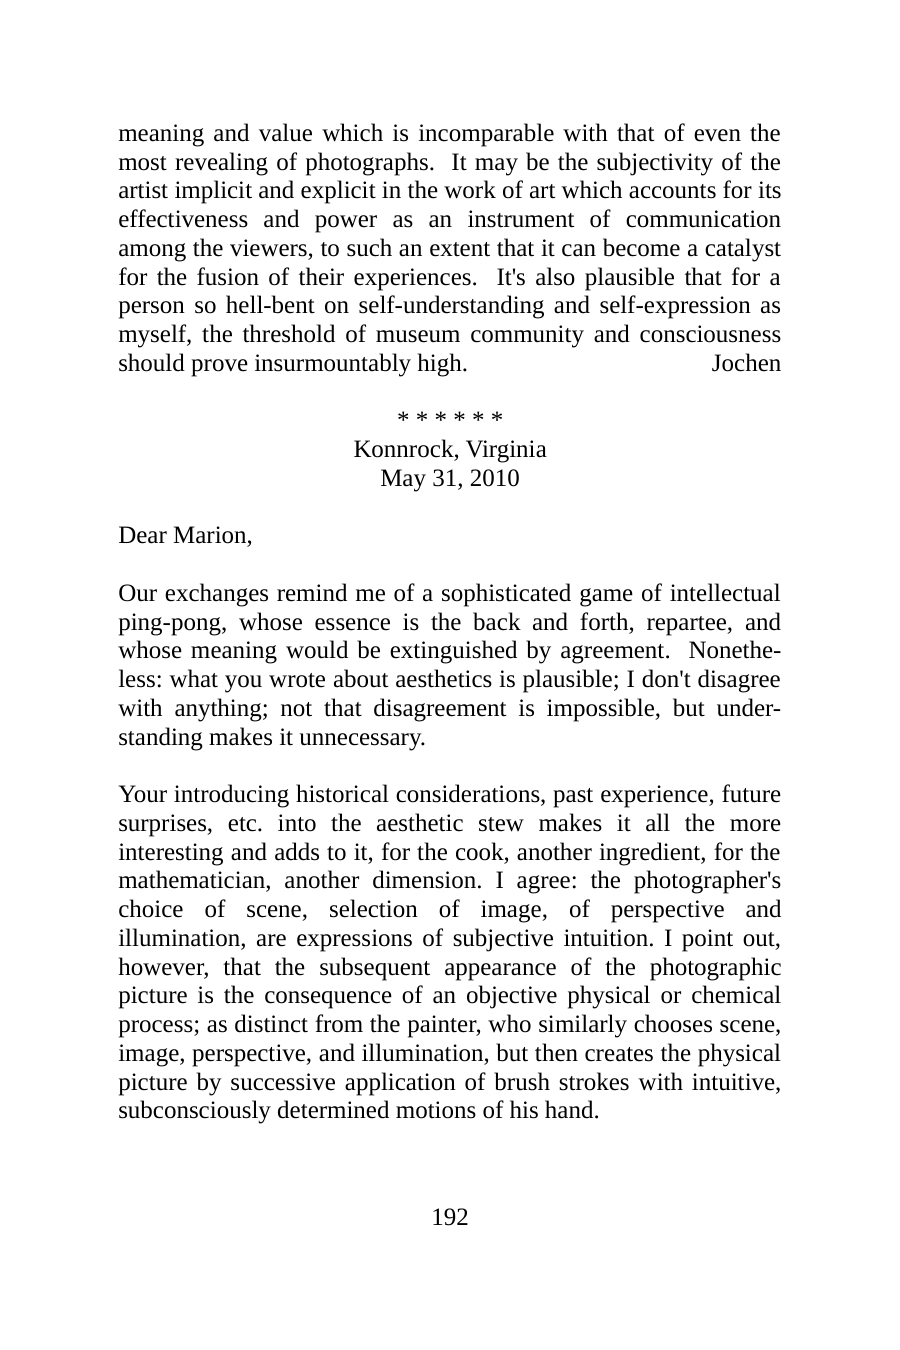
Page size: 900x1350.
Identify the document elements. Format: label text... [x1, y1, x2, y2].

text meaning and value which is incomparable with that of even the most revealing of photographs. It may be the subjectivity of the artist implicit and explicit in the work of art which accounts for its effectiveness and power as an instrument of communication among the viewers, to such an extent that it can become a catalyst for the fusion of their experiences. It's also plausible that for a person so hell-bent on self-understanding and self-expression as myself, the threshold of museum community and consciousness should prove insurmountably high. Jochen [118, 118, 782, 377]
text Dear Marion, [118, 521, 782, 549]
text Konnrock, Virginia [118, 434, 782, 463]
text Your introducing historical considerations, past experience, future surprises, etc. into the aesthetic stew makes it all the more interesting and adds to it, for the cook, another ingredient, for the mathematician, another dimension. I agree: the photographer's choice of scene, selection of image, of perspective and illumination, are expressions of subjective intuition. I point out, however, that the subsequent appearance of the photographic picture is the consequence of an objective physical or chemical process; as distinct from the painter, who similarly chooses scene, image, perspective, and illumination, but then creates the physical picture by successive application of brush strokes with intuitive, subconsciously determined motions of his hand. [118, 779, 782, 1124]
text May 31, 2010 [118, 463, 782, 492]
text Our exchanges remind me of a sophisticated game of intellectual ping-pong, whose essence is the back and forth, repartee, and whose meaning would be extinguished by agreement. Nonethe-less: what you wrote about aesthetics is plausible; I don't disagree with anything; not that disagreement is impossible, but under-standing makes it unnecessary. [118, 578, 782, 751]
text * * * * * * [118, 406, 782, 434]
